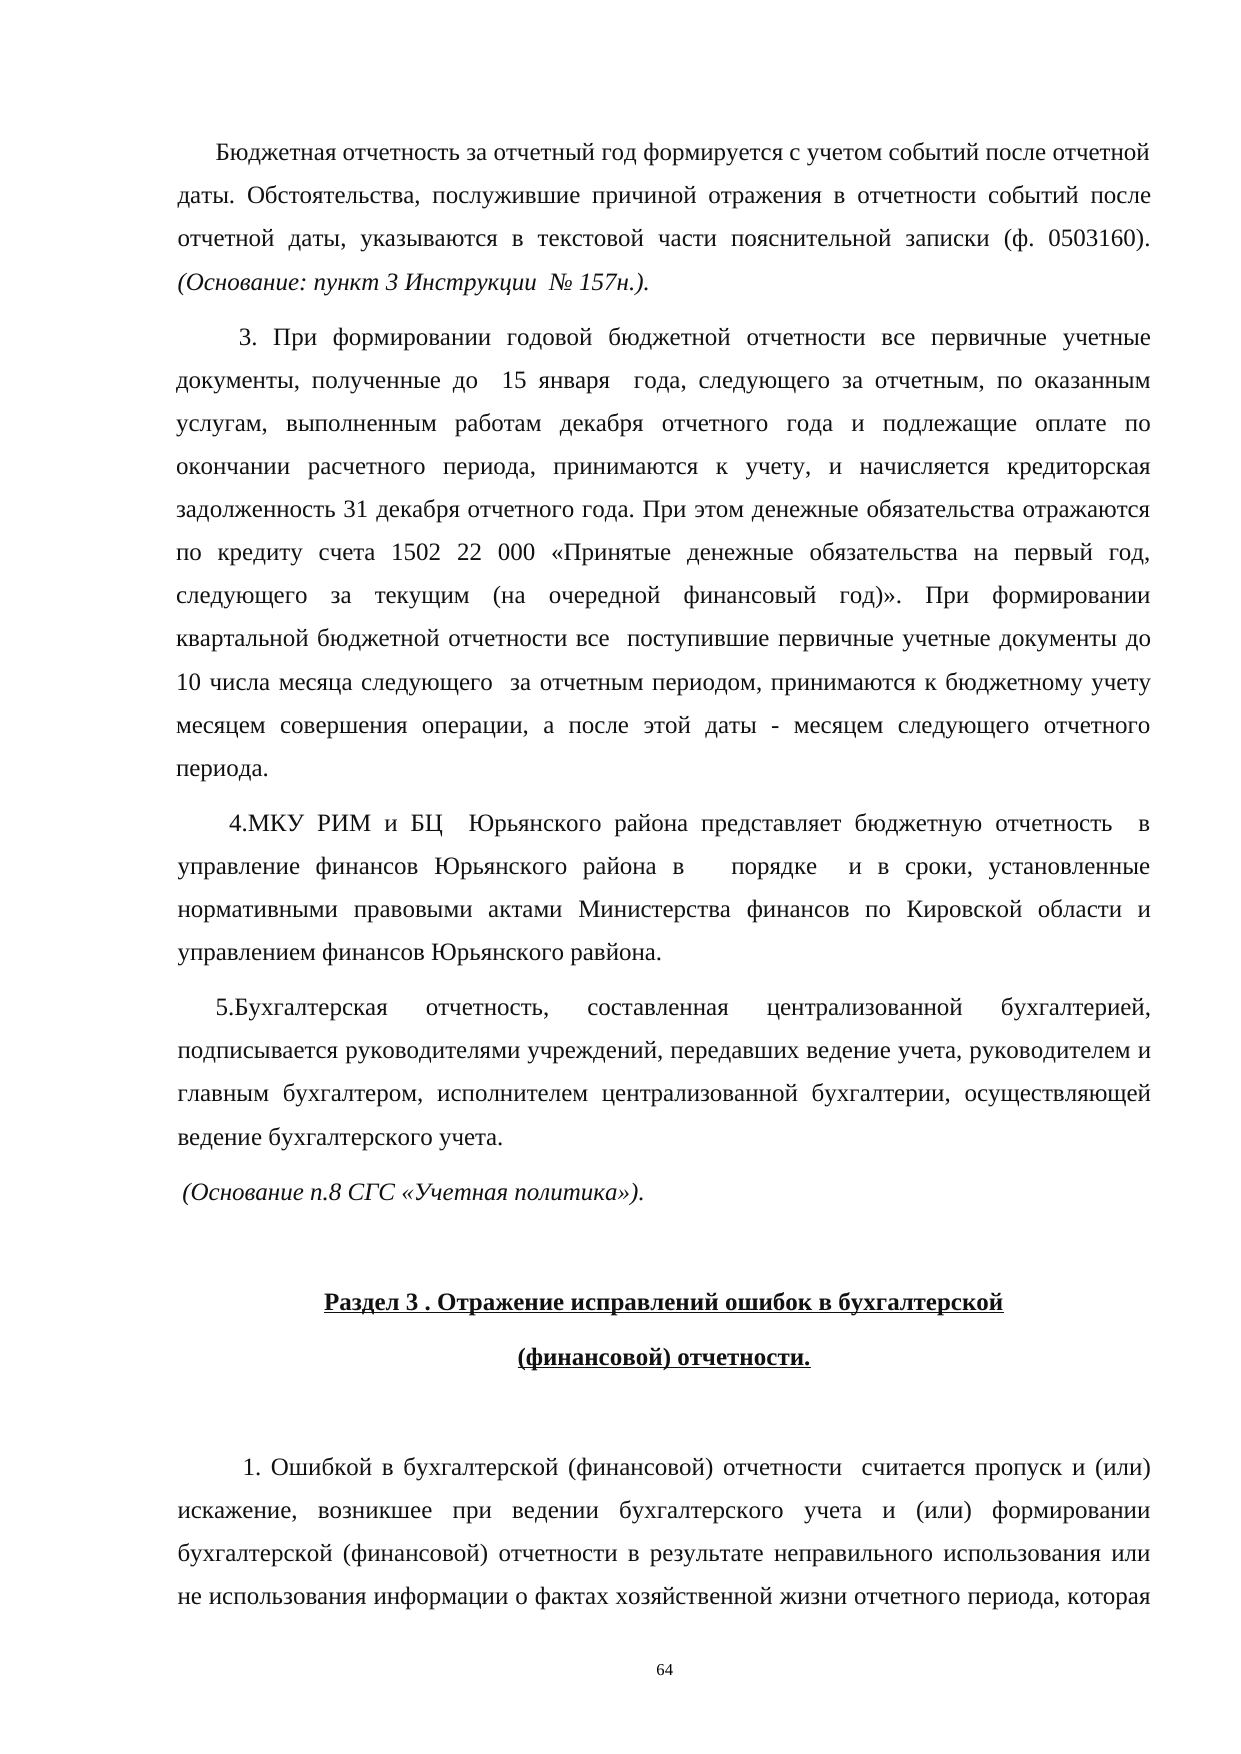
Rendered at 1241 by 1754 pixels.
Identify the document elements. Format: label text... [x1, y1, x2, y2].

list 4.МКУ РИМ и БЦ Юрьянского района представляет бюджетную отчетность в управление финансов Юрьянского района в порядке и в сроки, установленные нормативными правовыми актами Министерства финансов по Кировской области и управлением финансов Юрьянского равйона. [177, 808, 1152, 966]
text (финансовой) отчетности. [176, 1342, 1152, 1370]
text 1. Ошибкой в бухгалтерской (финансовой) отчетности считается пропуск и (или) искажение, возникшее при ведении бухгалтерского учета и (или) формировании бухгалтерской (финансовой) отчетности в результате неправильного использования или не использования информации о фактах хозяйственной жизни отчетного периода, которая [177, 1452, 1152, 1610]
text Раздел 3 . Отражение исправлений ошибок в бухгалтерской [176, 1287, 1152, 1315]
list Бюджетная отчетность за отчетный год формируется с учетом событий после отчетной даты. Обстоятельства, послужившие причиной отражения в отчетности событий после отчетной даты, указываются в текстовой части пояснительной записки (ф. 0503160). (Основание: пункт 3 Инструкции № 157н.). [177, 137, 1152, 295]
list 3. При формировании годовой бюджетной отчетности все первичные учетные документы, полученные до 15 января года, следующего за отчетным, по оказанным услугам, выполненным работам декабря отчетного года и подлежащие оплате по окончании расчетного периода, принимаются к учету, и начисляется кредиторская задолженность 31 декабря отчетного года. При этом денежные обязательства отражаются по кредиту счета 1502 22 000 «Принятые денежные обязательства на первый год, следующего за текущим (на очередной финансовый год)». При формировании квартальной бюджетной отчетности все поступившие первичные учетные документы до 10 числа месяца следующего за отчетным периодом, принимаются к бюджетному учету месяцем совершения операции, а после этой даты - месяцем следующего отчетного периода. [176, 322, 1152, 782]
list 5.Бухгалтерская отчетность, составленная централизованной бухгалтерией, подписывается руководителями учреждений, передавших ведение учета, руководителем и главным бухгалтером, исполнителем централизованной бухгалтерии, осуществляющей ведение бухгалтерского учета. [177, 992, 1152, 1150]
text (Основание п.8 СГС «Учетная политика»). [176, 1177, 1152, 1205]
